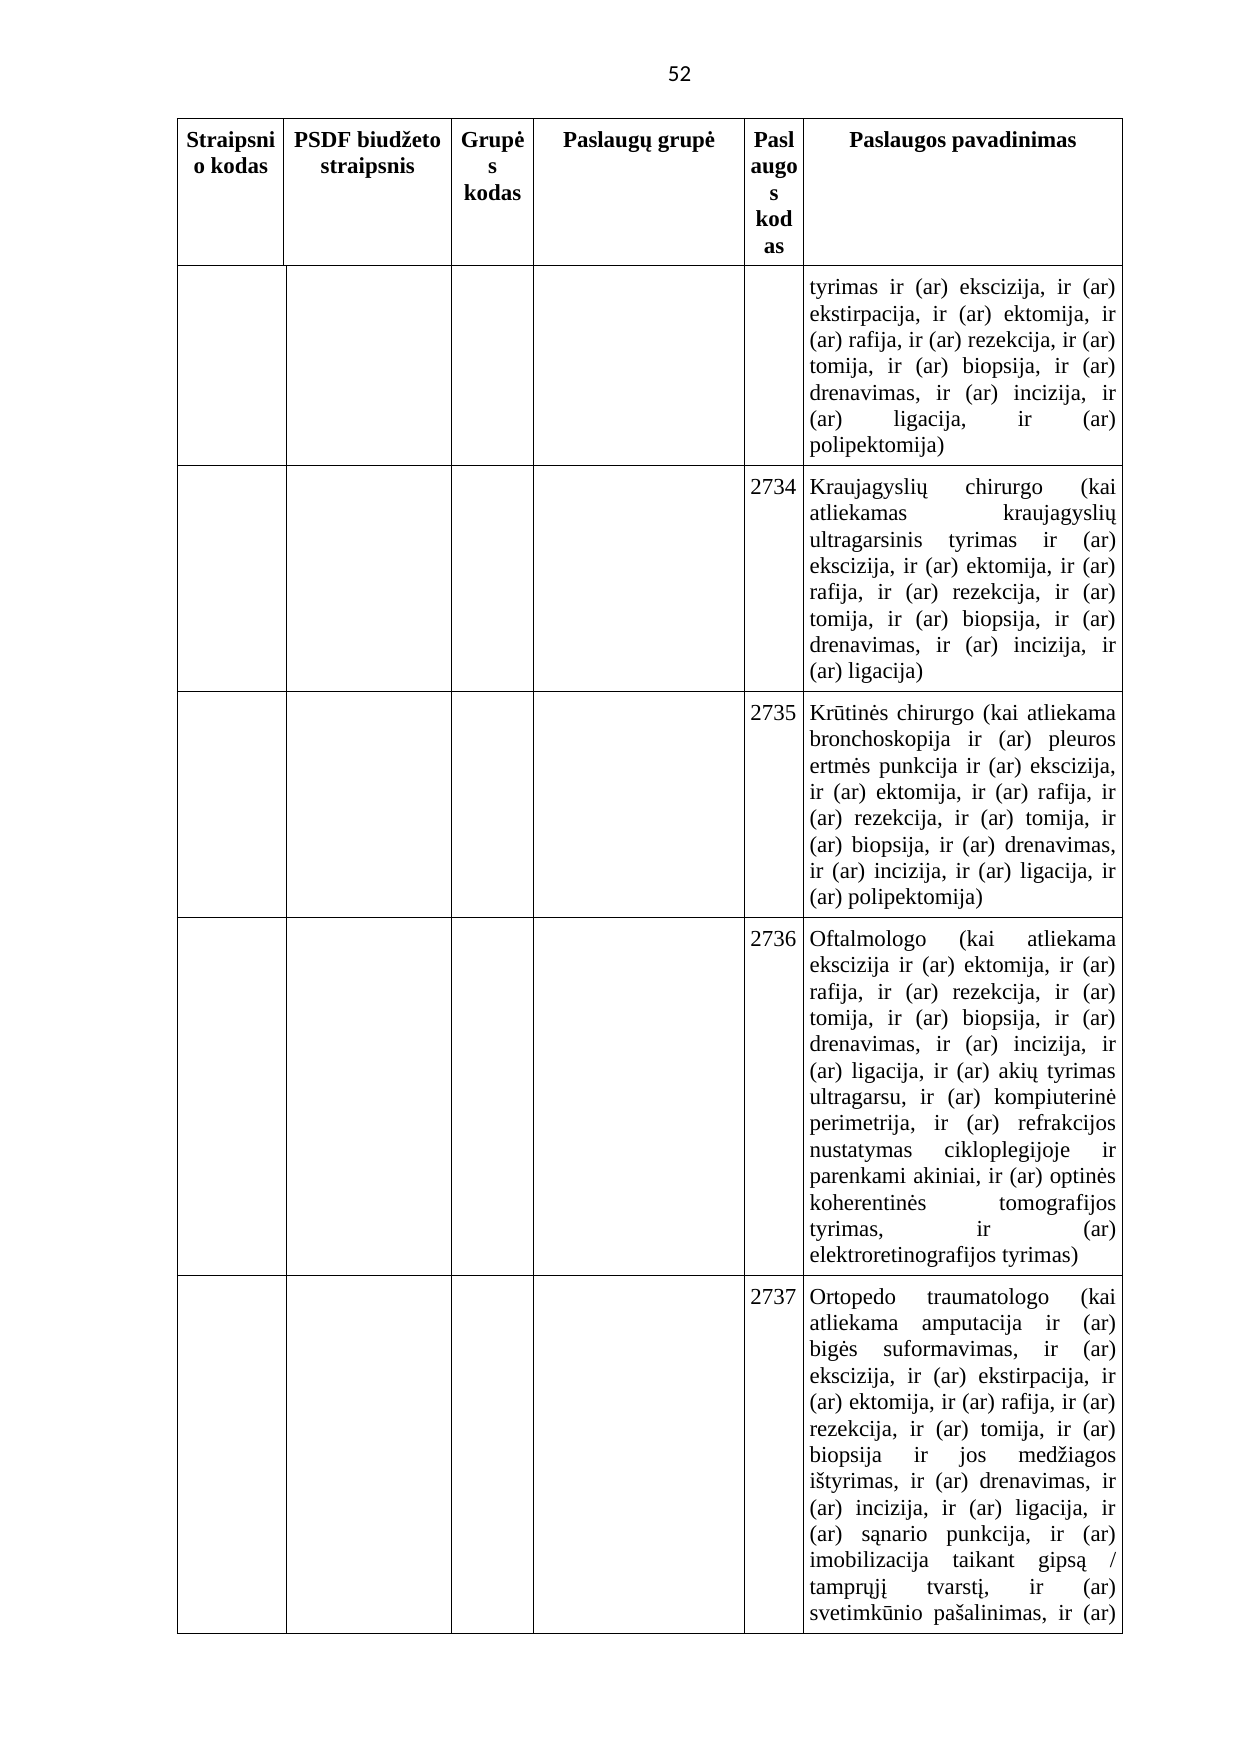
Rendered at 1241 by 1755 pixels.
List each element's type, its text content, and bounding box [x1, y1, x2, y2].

table_cell [287, 266, 451, 465]
table_cell [452, 1276, 533, 1632]
table_cell [178, 266, 286, 465]
table_cell [178, 466, 286, 691]
table_cell [287, 692, 451, 917]
table_cell [534, 1276, 744, 1632]
table_cell [452, 266, 533, 465]
table_cell [452, 918, 533, 1275]
table_cell [178, 692, 286, 917]
table_cell [534, 266, 744, 465]
table_cell 2736 [745, 918, 803, 1275]
table_cell Oftalmologo (kai atliekama ekscizija ir (ar) ektomija, ir (ar) rafija, ir (ar) rezekcija, ir (ar) tomija, ir (ar) biopsija, ir (ar) drenavimas, ir (ar) incizija, ir (ar) ligacija, ir (ar) akių tyrimas ultragarsu, ir (ar) kompiuterinė perimetrija, ir (ar) refrakcijos nustatymas cikloplegijoje ir parenkami akiniai, ir (ar) optinės koherentinės tomografijos tyrimas, ir (ar) elektroretinografijos tyrimas) [804, 918, 1122, 1275]
table_header PSDF biudžeto straipsnis [284, 119, 451, 265]
table_cell [534, 692, 744, 917]
table_header Paslaugos kodas [745, 119, 803, 265]
table_cell Krūtinės chirurgo (kai atliekama bronchoskopija ir (ar) pleuros ertmės punkcija ir (ar) ekscizija, ir (ar) ektomija, ir (ar) rafija, ir (ar) rezekcija, ir (ar) tomija, ir (ar) biopsija, ir (ar) drenavimas, ir (ar) incizija, ir (ar) ligacija, ir (ar) polipektomija) [804, 692, 1122, 917]
table_cell 2735 [745, 692, 803, 917]
table_cell [452, 466, 533, 691]
table_cell 2737 [745, 1276, 803, 1632]
table_cell [178, 1276, 286, 1632]
table_cell 2734 [745, 466, 803, 691]
table_cell [287, 466, 451, 691]
table_cell [287, 918, 451, 1275]
table_cell Ortopedo traumatologo (kai atliekama amputacija ir (ar) bigės suformavimas, ir (ar) ekscizija, ir (ar) ekstirpacija, ir (ar) ektomija, ir (ar) rafija, ir (ar) rezekcija, ir (ar) tomija, ir (ar) biopsija ir jos medžiagos ištyrimas, ir (ar) drenavimas, ir (ar) incizija, ir (ar) ligacija, ir (ar) sąnario punkcija, ir (ar) imobilizacija taikant gipsą / tamprųjį tvarstį, ir (ar) svetimkūnio pašalinimas, ir (ar) [804, 1276, 1122, 1632]
table_header Grupės kodas [452, 119, 533, 265]
table_cell [287, 1276, 451, 1632]
table_cell Kraujagyslių chirurgo (kai atliekamas kraujagyslių ultragarsinis tyrimas ir (ar) ekscizija, ir (ar) ektomija, ir (ar) rafija, ir (ar) rezekcija, ir (ar) tomija, ir (ar) biopsija, ir (ar) drenavimas, ir (ar) incizija, ir (ar) ligacija) [804, 466, 1122, 691]
table_cell [534, 466, 744, 691]
table_cell [178, 918, 286, 1275]
table_header Straipsnio kodas [178, 119, 283, 265]
table_cell tyrimas ir (ar) ekscizija, ir (ar) ekstirpacija, ir (ar) ektomija, ir (ar) rafija, ir (ar) rezekcija, ir (ar) tomija, ir (ar) biopsija, ir (ar) drenavimas, ir (ar) incizija, ir (ar) ligacija, ir (ar) polipektomija) [804, 266, 1122, 465]
table_header Paslaugų grupė [534, 119, 744, 265]
table_cell [534, 918, 744, 1275]
table_cell [745, 266, 803, 465]
table_header Paslaugos pavadinimas [804, 119, 1122, 265]
table_cell [452, 692, 533, 917]
